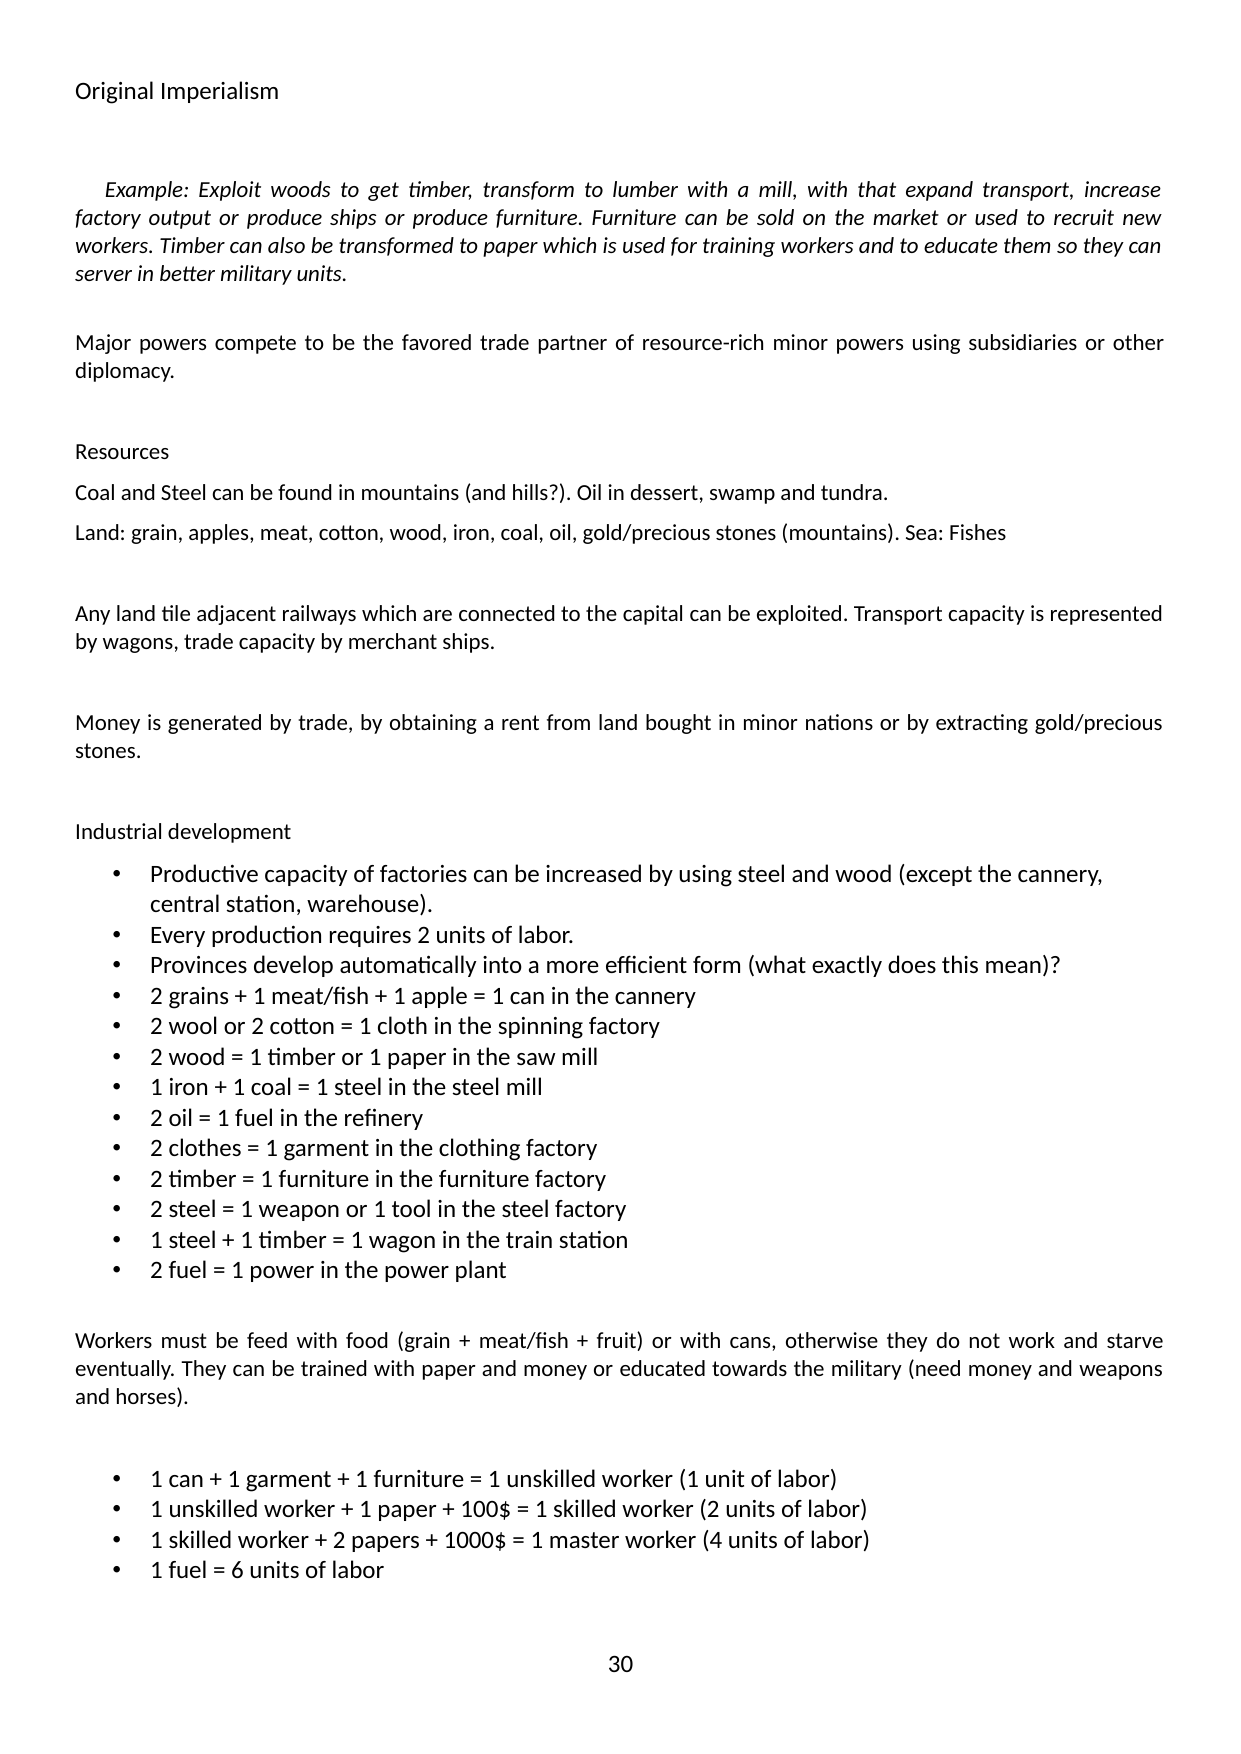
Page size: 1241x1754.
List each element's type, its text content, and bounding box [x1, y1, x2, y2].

text Coal and Steel can be found in mountains (and hills?). Oil in dessert, swamp and tundra. [75, 478, 1166, 506]
list 1 fuel = 6 units of labor [112, 1554, 1166, 1585]
list 2 fuel = 1 power in the power plant [112, 1255, 1166, 1285]
text Land: grain, apples, meat, cotton, wood, iron, coal, oil, gold/precious stones (mountains). Sea: Fishes [75, 518, 1166, 546]
list 1 steel + 1 timber = 1 wagon in the train station [112, 1224, 1166, 1255]
text Major powers compete to be the favored trade partner of resource-rich minor powers using subsidiaries or other diplomacy. [75, 328, 1166, 384]
list Every production requires 2 units of labor. [112, 919, 1166, 949]
list 2 oil = 1 fuel in the refinery [112, 1102, 1166, 1133]
text Money is generated by trade, by obtaining a rent from land bought in minor nations or by extracting gold/precious stones. [75, 708, 1166, 764]
text Workers must be feed with food (grain + meat/fish + fruit) or with cans, otherwise they do not work and starve eventually. They can be trained with paper and money or educated towards the military (need money and weapons and horses). [75, 1326, 1166, 1410]
list 1 iron + 1 coal = 1 steel in the steel mill [112, 1072, 1166, 1102]
text Example: Exploit woods to get timber, transform to lumber with a mill, with that expand transport, increase factory output or produce ships or produce furniture. Furniture can be sold on the market or used to recruit new workers. Timber can also be transformed to paper which is used for training workers and to educate them so they can server in better military units. [75, 176, 1166, 288]
list 1 unskilled worker + 1 paper + 100$ = 1 skilled worker (2 units of labor) [112, 1493, 1166, 1524]
list 2 timber = 1 furniture in the furniture factory [112, 1163, 1166, 1194]
list Productive capacity of factories can be increased by using steel and wood (except the cannery, central station, warehouse). [112, 858, 1166, 919]
list 2 grains + 1 meat/fish + 1 apple = 1 can in the cannery [112, 980, 1166, 1011]
list 2 clothes = 1 garment in the clothing factory [112, 1133, 1166, 1163]
text Any land tile adjacent railways which are connected to the capital can be exploited. Transport capacity is represented by wagons, trade capacity by merchant ships. [75, 599, 1166, 655]
list 2 wool or 2 cotton = 1 cloth in the spinning factory [112, 1011, 1166, 1041]
list Provinces develop automatically into a more efficient form (what exactly does this mean)? [112, 949, 1166, 980]
list 1 skilled worker + 2 papers + 1000$ = 1 master worker (4 units of labor) [112, 1524, 1166, 1554]
text Industrial development [75, 817, 1166, 845]
list 1 can + 1 garment + 1 furniture = 1 unskilled worker (1 unit of labor) [112, 1463, 1166, 1493]
text Resources [75, 437, 1166, 465]
list 2 wood = 1 timber or 1 paper in the saw mill [112, 1041, 1166, 1072]
list 2 steel = 1 weapon or 1 tool in the steel factory [112, 1194, 1166, 1224]
